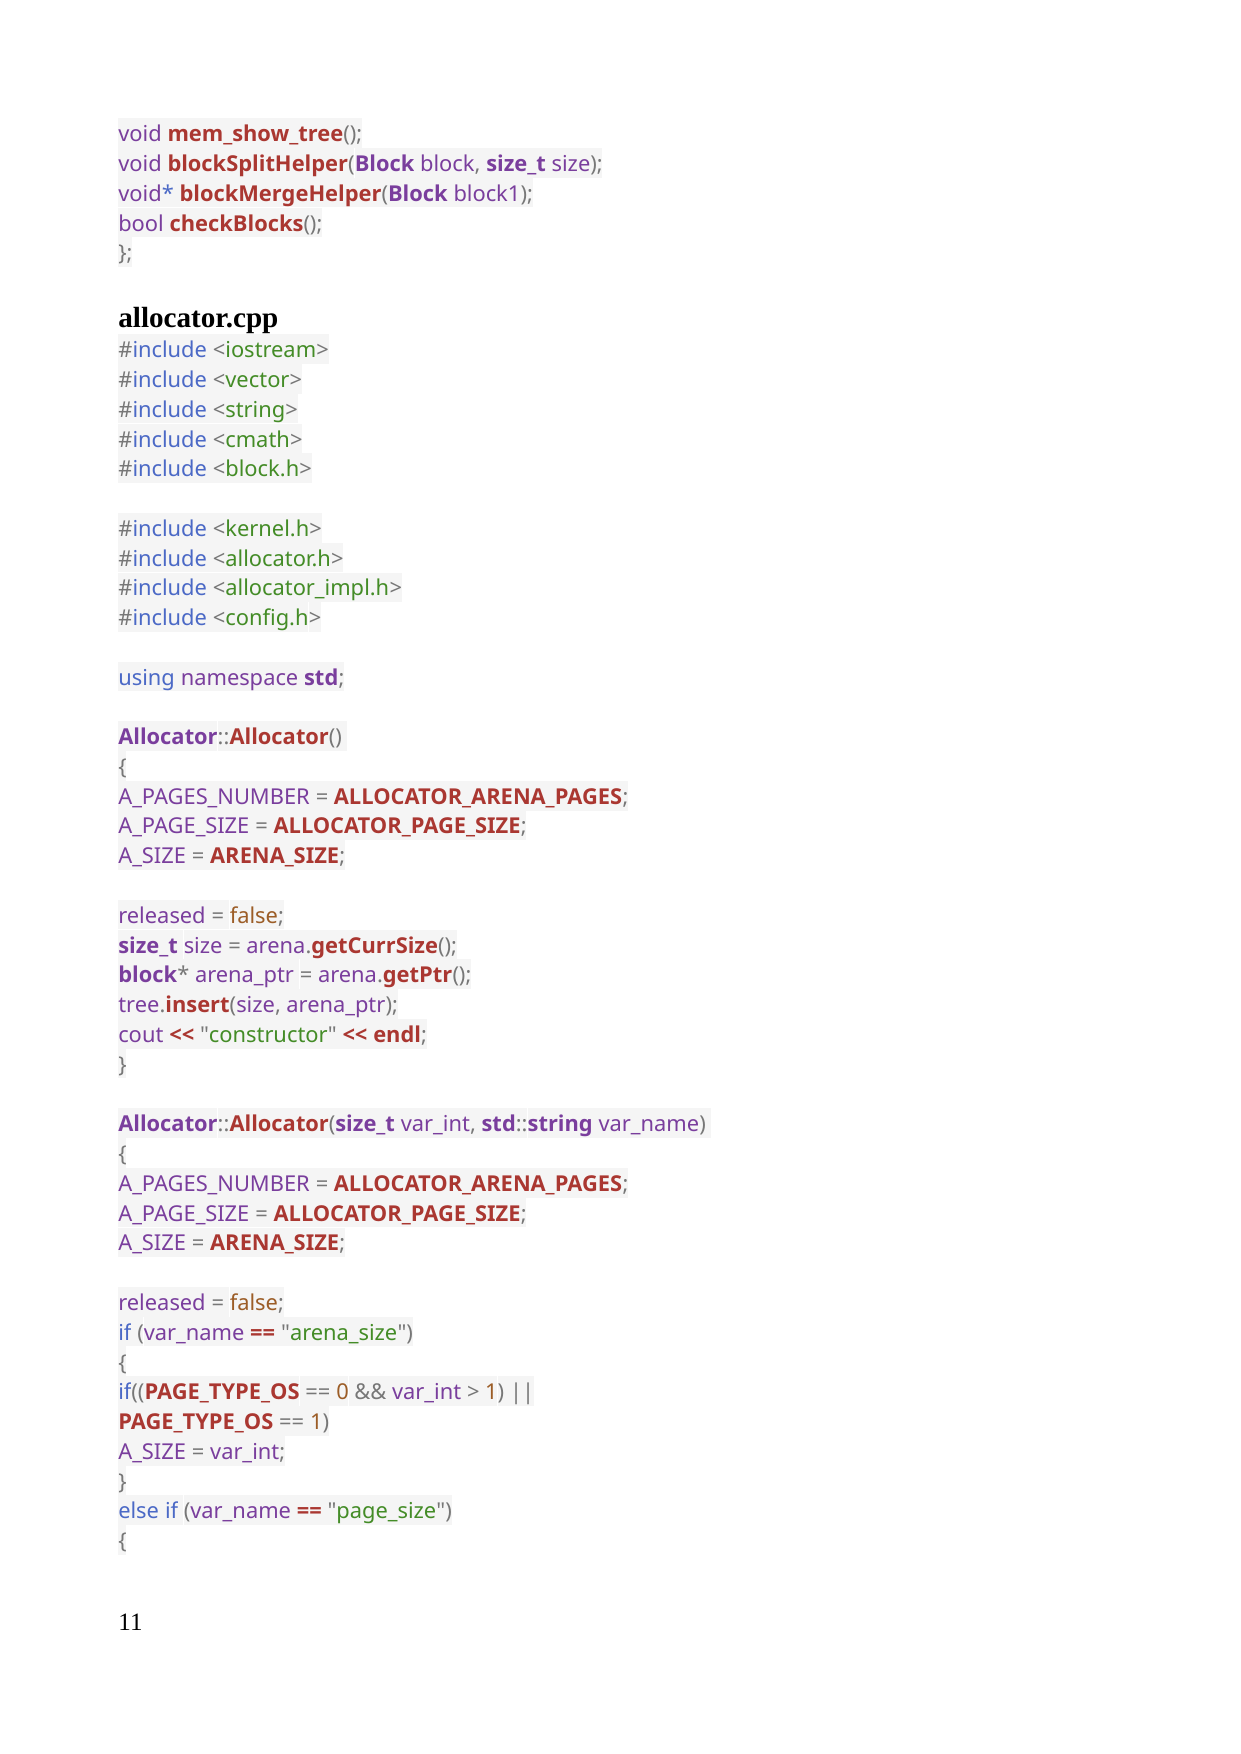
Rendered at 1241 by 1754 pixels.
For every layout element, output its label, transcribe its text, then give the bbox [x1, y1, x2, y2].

text #include <allocator.h> [118, 543, 1122, 572]
text A_PAGES_NUMBER = ALLOCATOR_ARENA_PAGES; [118, 781, 1122, 811]
text #include <vector> [118, 364, 1122, 394]
text void blockSplitHelper(Block block, size_t size); [118, 148, 1122, 178]
text A_PAGES_NUMBER = ALLOCATOR_ARENA_PAGES; [118, 1168, 1122, 1198]
text block* arena_ptr = arena.getPtr(); [118, 959, 1122, 989]
text tree.insert(size, arena_ptr); [118, 989, 1122, 1019]
text Allocator::Allocator(size_t var_int, std::string var_name) [118, 1108, 1122, 1138]
text #include <config.h> [118, 602, 1122, 632]
text #include <block.h> [118, 453, 1122, 483]
text void* blockMergeHelper(Block block1); [118, 178, 1122, 207]
text A_PAGE_SIZE = ALLOCATOR_PAGE_SIZE; [118, 1198, 1122, 1227]
text cout << "constructor" << endl; [118, 1019, 1122, 1049]
text A_SIZE = ARENA_SIZE; [118, 840, 1122, 870]
text if((PAGE_TYPE_OS == 0 && var_int > 1) || [118, 1376, 1122, 1406]
text size_t size = arena.getCurrSize(); [118, 929, 1122, 959]
text Allocator::Allocator() [118, 721, 1122, 751]
text }; [118, 237, 1122, 267]
text A_SIZE = var_int; [118, 1436, 1122, 1466]
text released = false; [118, 900, 1122, 929]
text #include <kernel.h> [118, 513, 1122, 543]
text { [118, 751, 1122, 781]
text bool checkBlocks(); [118, 207, 1122, 237]
text void mem_show_tree(); [118, 118, 1122, 148]
text A_PAGE_SIZE = ALLOCATOR_PAGE_SIZE; [118, 811, 1122, 840]
text #include <allocator_impl.h> [118, 572, 1122, 602]
text { [118, 1138, 1122, 1168]
text { [118, 1346, 1122, 1376]
text #include <iostream> [118, 334, 1122, 364]
text { [118, 1525, 1122, 1555]
text if (var_name == "arena_size") [118, 1317, 1122, 1346]
text } [118, 1466, 1122, 1495]
text #include <cmath> [118, 423, 1122, 453]
text PAGE_TYPE_OS == 1) [118, 1406, 1122, 1436]
text released = false; [118, 1287, 1122, 1317]
text A_SIZE = ARENA_SIZE; [118, 1227, 1122, 1257]
text } [118, 1049, 1122, 1078]
text allocator.cpp [118, 301, 1122, 334]
text else if (var_name == "page_size") [118, 1495, 1122, 1525]
text using namespace std; [118, 662, 1122, 691]
text #include <string> [118, 394, 1122, 423]
